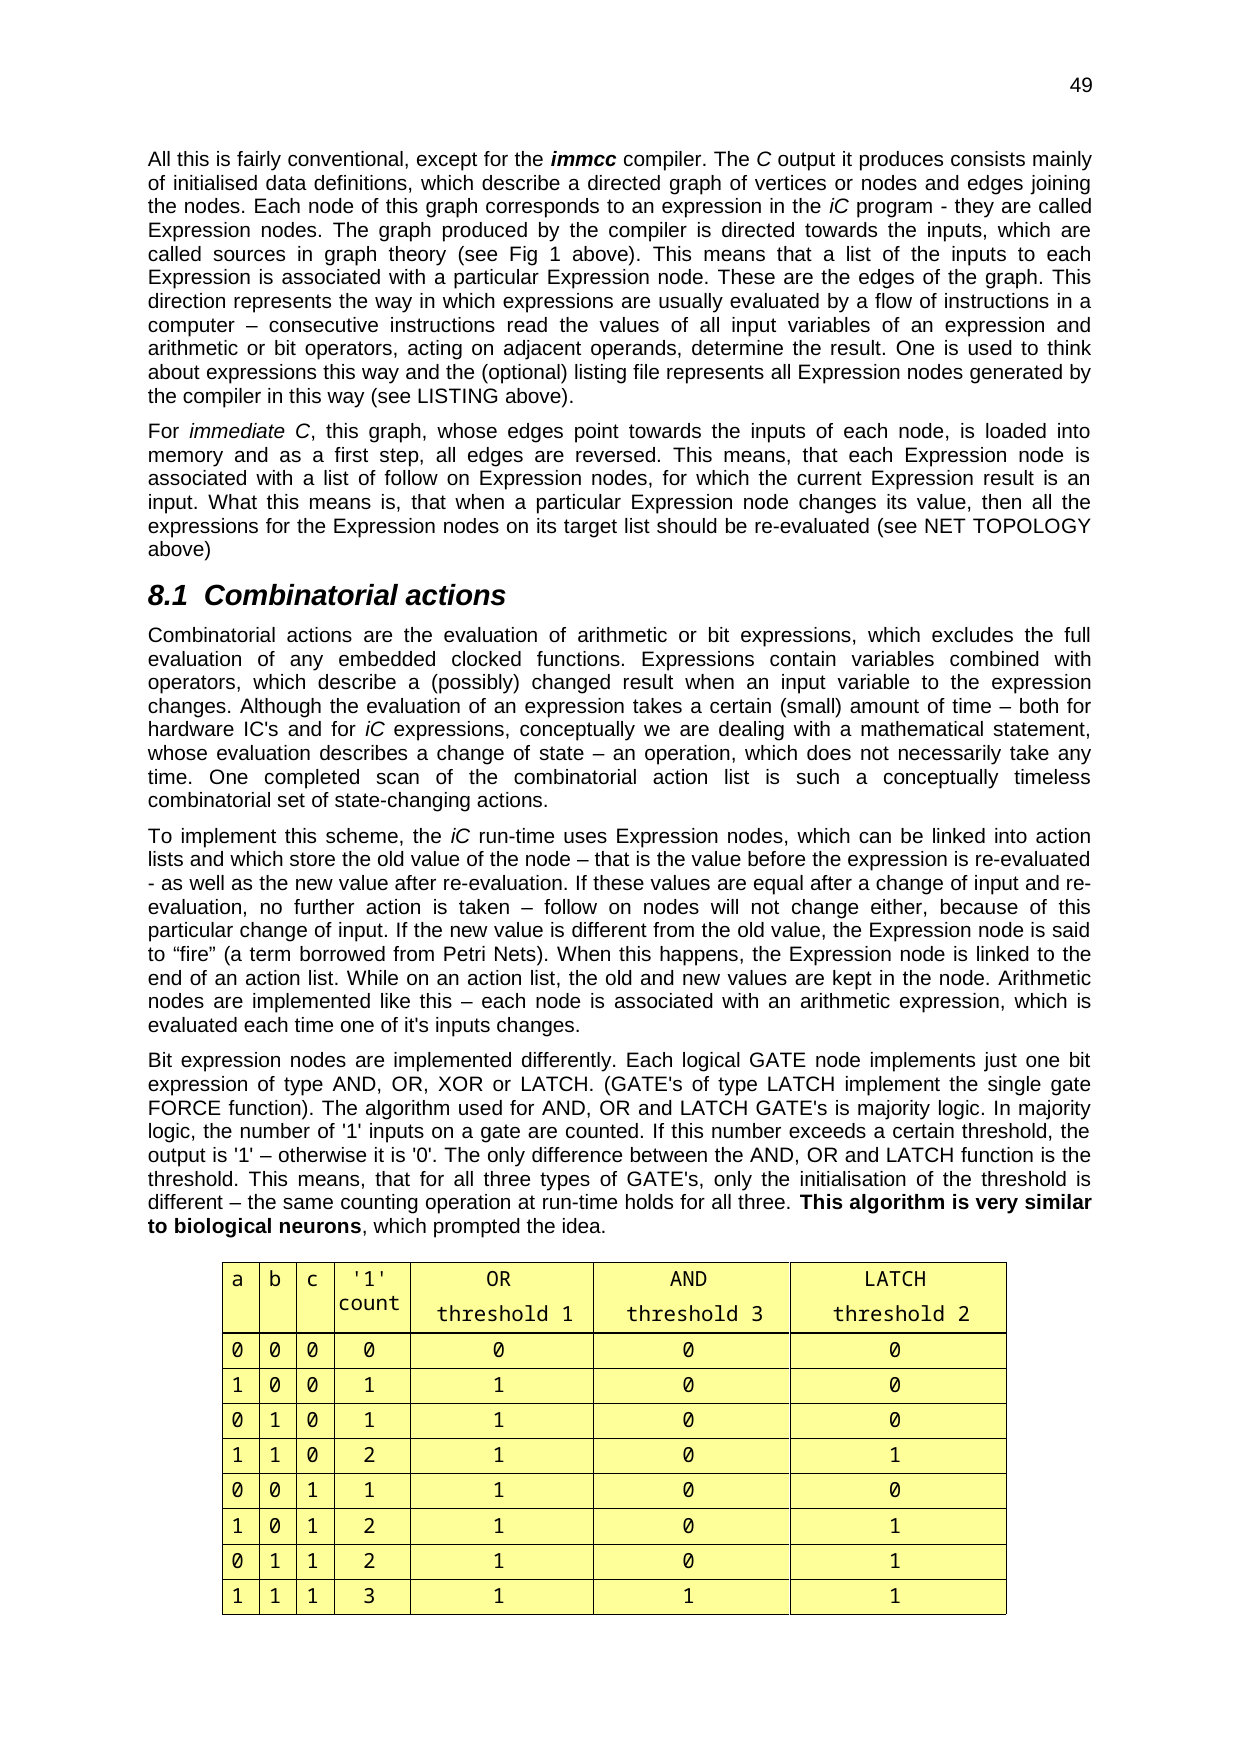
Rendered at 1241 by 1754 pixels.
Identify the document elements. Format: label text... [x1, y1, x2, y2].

table_cell 0 [791, 1334, 1006, 1368]
table_cell 1 [594, 1580, 789, 1614]
table_header a [223, 1263, 259, 1332]
table_cell 1 [411, 1369, 593, 1403]
table_cell 0 [335, 1334, 410, 1368]
table_cell 1 [260, 1545, 296, 1579]
table_cell 1 [791, 1545, 1006, 1579]
table_cell 0 [297, 1439, 334, 1473]
table_cell 2 [335, 1439, 410, 1473]
table_cell 0 [594, 1369, 789, 1403]
table_cell 1 [260, 1580, 296, 1614]
table_cell 1 [297, 1580, 334, 1614]
text For immediate C, this graph, whose edges point towards the inputs of each node, is loaded into memory and as a first step, all edges are reversed. This means, that each Expression node is associated with a list of follow on Expression nodes, for which the current Expression result is an input. What this means is, that when a particular Expression node changes its value, then all the expressions for the Expression nodes on its target list should be re-evaluated (see NET TOPOLOGY above) [148, 419, 1092, 561]
text Bit expression nodes are implemented differently. Each logical GATE node implements just one bit expression of type AND, OR, XOR or LATCH. (GATE's of type LATCH implement the single gate FORCE function). The algorithm used for AND, OR and LATCH GATE's is majority logic. In majority logic, the number of '1' inputs on a gate are counted. If this number exceeds a certain threshold, the output is '1' – otherwise it is '0'. The only difference between the AND, OR and LATCH function is the threshold. This means, that for all three types of GATE's, only the initialisation of the threshold is different – the same counting operation at run-time holds for all three. This algorithm is very similar to biological neurons, which prompted the idea. [148, 1049, 1092, 1238]
text To implement this scheme, the iC run-time uses Expression nodes, which can be linked into action lists and which store the old value of the node – that is the value before the expression is re-evaluated - as well as the new value after re-evaluation. If these values are equal after a change of input and re-evaluation, no further action is taken – follow on nodes will not change either, because of this particular change of input. If the new value is different from the old value, the Expression node is said to “fire” (a term borrowed from Petri Nets). When this happens, the Expression node is linked to the end of an action list. While on an action list, the old and new values are kept in the node. Arithmetic nodes are implemented like this – each node is associated with an arithmetic expression, which is evaluated each time one of it's inputs changes. [148, 824, 1092, 1037]
table_cell 1 [791, 1439, 1006, 1473]
table_cell 3 [335, 1580, 410, 1614]
table_cell 1 [335, 1474, 410, 1508]
table_cell 1 [297, 1545, 334, 1579]
table_header '1' count [335, 1263, 410, 1332]
table_cell 0 [260, 1509, 296, 1544]
table_cell 0 [260, 1369, 296, 1403]
table_cell 0 [791, 1404, 1006, 1438]
table_cell 1 [260, 1439, 296, 1473]
table_cell 1 [411, 1474, 593, 1508]
text Combinatorial actions are the evaluation of arithmetic or bit expressions, which excludes the full evaluation of any embedded clocked functions. Expressions contain variables combined with operators, which describe a (possibly) changed result when an input variable to the expression changes. Although the evaluation of an expression takes a certain (small) amount of time – both for hardware IC's and for iC expressions, conceptually we are dealing with a mathematical statement, whose evaluation describes a change of state – an operation, which does not necessarily take any time. One completed scan of the combinatorial action list is such a conceptually timeless combinatorial set of state-changing actions. [148, 623, 1092, 813]
table_cell 0 [297, 1404, 334, 1438]
table_cell 0 [594, 1474, 789, 1508]
table_cell 0 [223, 1474, 259, 1508]
table_cell 0 [594, 1439, 789, 1473]
table_header LATCH threshold 2 [791, 1263, 1006, 1332]
table_cell 1 [223, 1580, 259, 1614]
table_header b [260, 1263, 296, 1332]
table_cell 1 [223, 1439, 259, 1473]
table_cell 1 [297, 1474, 334, 1508]
table_cell 1 [411, 1439, 593, 1473]
table_cell 0 [411, 1334, 593, 1368]
table_cell 1 [411, 1580, 593, 1614]
table_cell 0 [594, 1509, 789, 1544]
table_cell 1 [335, 1404, 410, 1438]
table_cell 2 [335, 1509, 410, 1544]
table_cell 0 [223, 1404, 259, 1438]
table_cell 1 [223, 1369, 259, 1403]
table_cell 1 [791, 1580, 1006, 1614]
table_cell 0 [594, 1404, 789, 1438]
table_header c [297, 1263, 334, 1332]
table_header AND threshold 3 [594, 1263, 789, 1332]
table_cell 0 [791, 1369, 1006, 1403]
table_cell 1 [411, 1404, 593, 1438]
table_cell 0 [223, 1334, 259, 1368]
table_cell 0 [594, 1334, 789, 1368]
table_cell 1 [791, 1509, 1006, 1544]
table_cell 1 [335, 1369, 410, 1403]
subtitle Combinatorial actions [148, 579, 1092, 612]
table_cell 1 [260, 1404, 296, 1438]
table_cell 0 [223, 1545, 259, 1579]
text All this is fairly conventional, except for the immcc compiler. The C output it produces consists mainly of initialised data definitions, which describe a directed graph of vertices or nodes and edges joining the nodes. Each node of this graph corresponds to an expression in the iC program - they are called Expression nodes. The graph produced by the compiler is directed towards the inputs, which are called sources in graph theory (see Fig 1 above). This means that a list of the inputs to each Expression is associated with a particular Expression node. These are the edges of the graph. This direction represents the way in which expressions are usually evaluated by a flow of instructions in a computer – consecutive instructions read the values of all input variables of an expression and arithmetic or bit operators, acting on adjacent operands, determine the result. One is used to think about expressions this way and the (optional) listing file represents all Expression nodes generated by the compiler in this way (see LISTING above). [148, 148, 1092, 408]
table_cell 1 [411, 1509, 593, 1544]
table_cell 1 [297, 1509, 334, 1544]
table_header OR threshold 1 [411, 1263, 593, 1332]
table_cell 2 [335, 1545, 410, 1579]
table_cell 0 [260, 1474, 296, 1508]
table_cell 0 [297, 1369, 334, 1403]
table_cell 0 [260, 1334, 296, 1368]
table_cell 0 [594, 1545, 789, 1579]
table_cell 1 [223, 1509, 259, 1544]
table_cell 0 [297, 1334, 334, 1368]
table_cell 0 [791, 1474, 1006, 1508]
table_cell 1 [411, 1545, 593, 1579]
